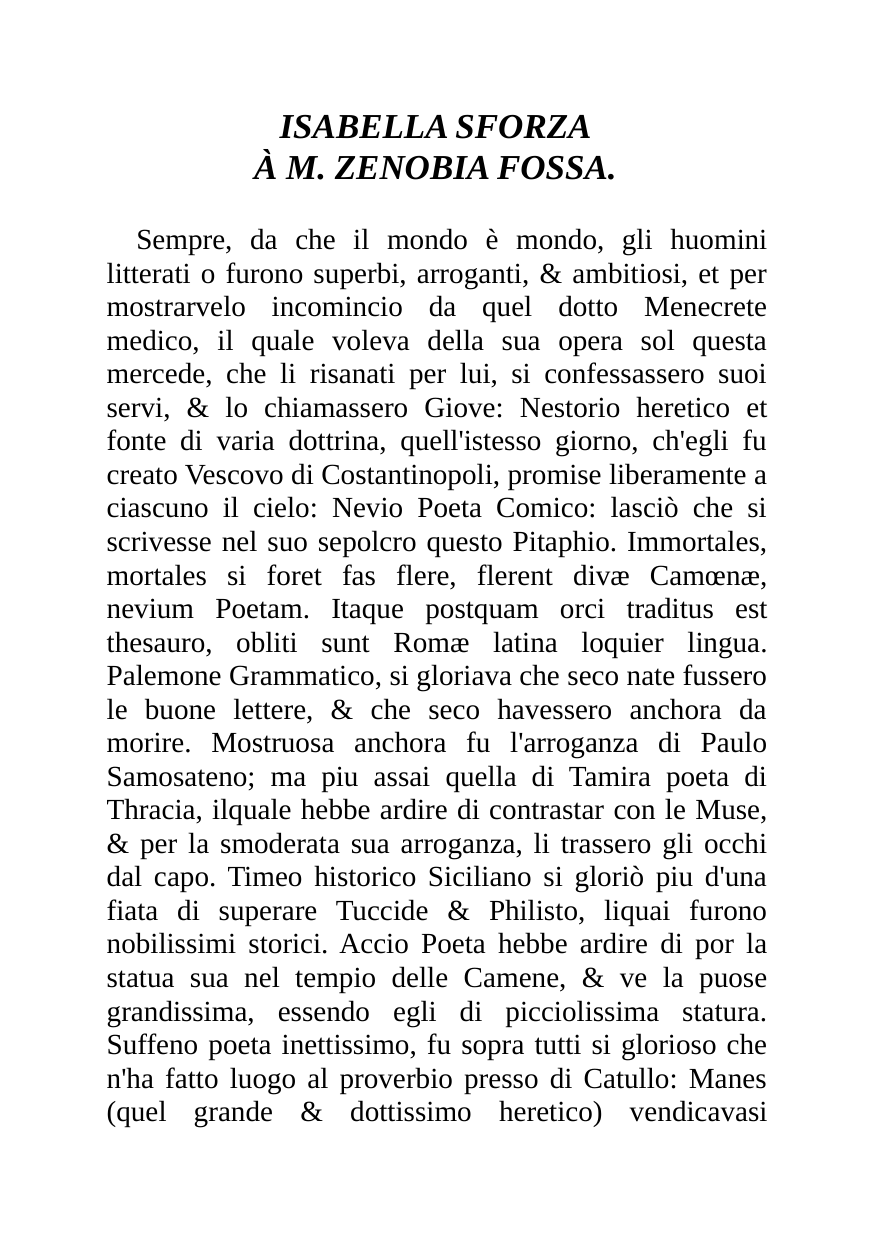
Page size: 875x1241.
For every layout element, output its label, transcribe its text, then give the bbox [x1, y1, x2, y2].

subtitle ISABELLA SFORZA À M. ZENOBIA FOSSA. [106, 106, 768, 187]
text Sempre, da che il mondo è mondo, gli huomini litterati o furono superbi, arroganti, & ambitiosi, et per mostrarvelo incomincio da quel dotto Menecrete medico, il quale voleva della sua opera sol questa mercede, che li risanati per lui, si confessassero suoi servi, & lo chiamassero Giove: Nestorio heretico et fonte di varia dottrina, quell'istesso giorno, ch'egli fu creato Vescovo di Costantinopoli, promise liberamente a ciascuno il cielo: Nevio Poeta Comico: lasciò che si scrivesse nel suo sepolcro questo Pitaphio. Immortales, mortales si foret fas flere, flerent divæ Camœnæ, nevium Poetam. Itaque postquam orci traditus est thesauro, obliti sunt Romæ latina loquier lingua. Palemone Grammatico, si gloriava che seco nate fussero le buone lettere, & che seco havessero anchora da morire. Mostruosa anchora fu l'arroganza di Paulo Samosateno; ma piu assai quella di Tamira poeta di Thracia, ilquale hebbe ardire di contrastar con le Muse, & per la smoderata sua arroganza, li trassero gli occhi dal capo. Timeo historico Siciliano si gloriò piu d'una fiata di superare Tuccide & Philisto, liquai furono nobilissimi storici. Accio Poeta hebbe ardire di por la statua sua nel tempio delle Camene, & ve la puose grandissima, essendo egli di picciolissima statura. Suffeno poeta inettissimo, fu sopra tutti si glorioso che n'ha fatto luogo al proverbio presso di Catullo: Manes (quel grande & dottissimo heretico) vendicavasi [106, 222, 768, 1128]
